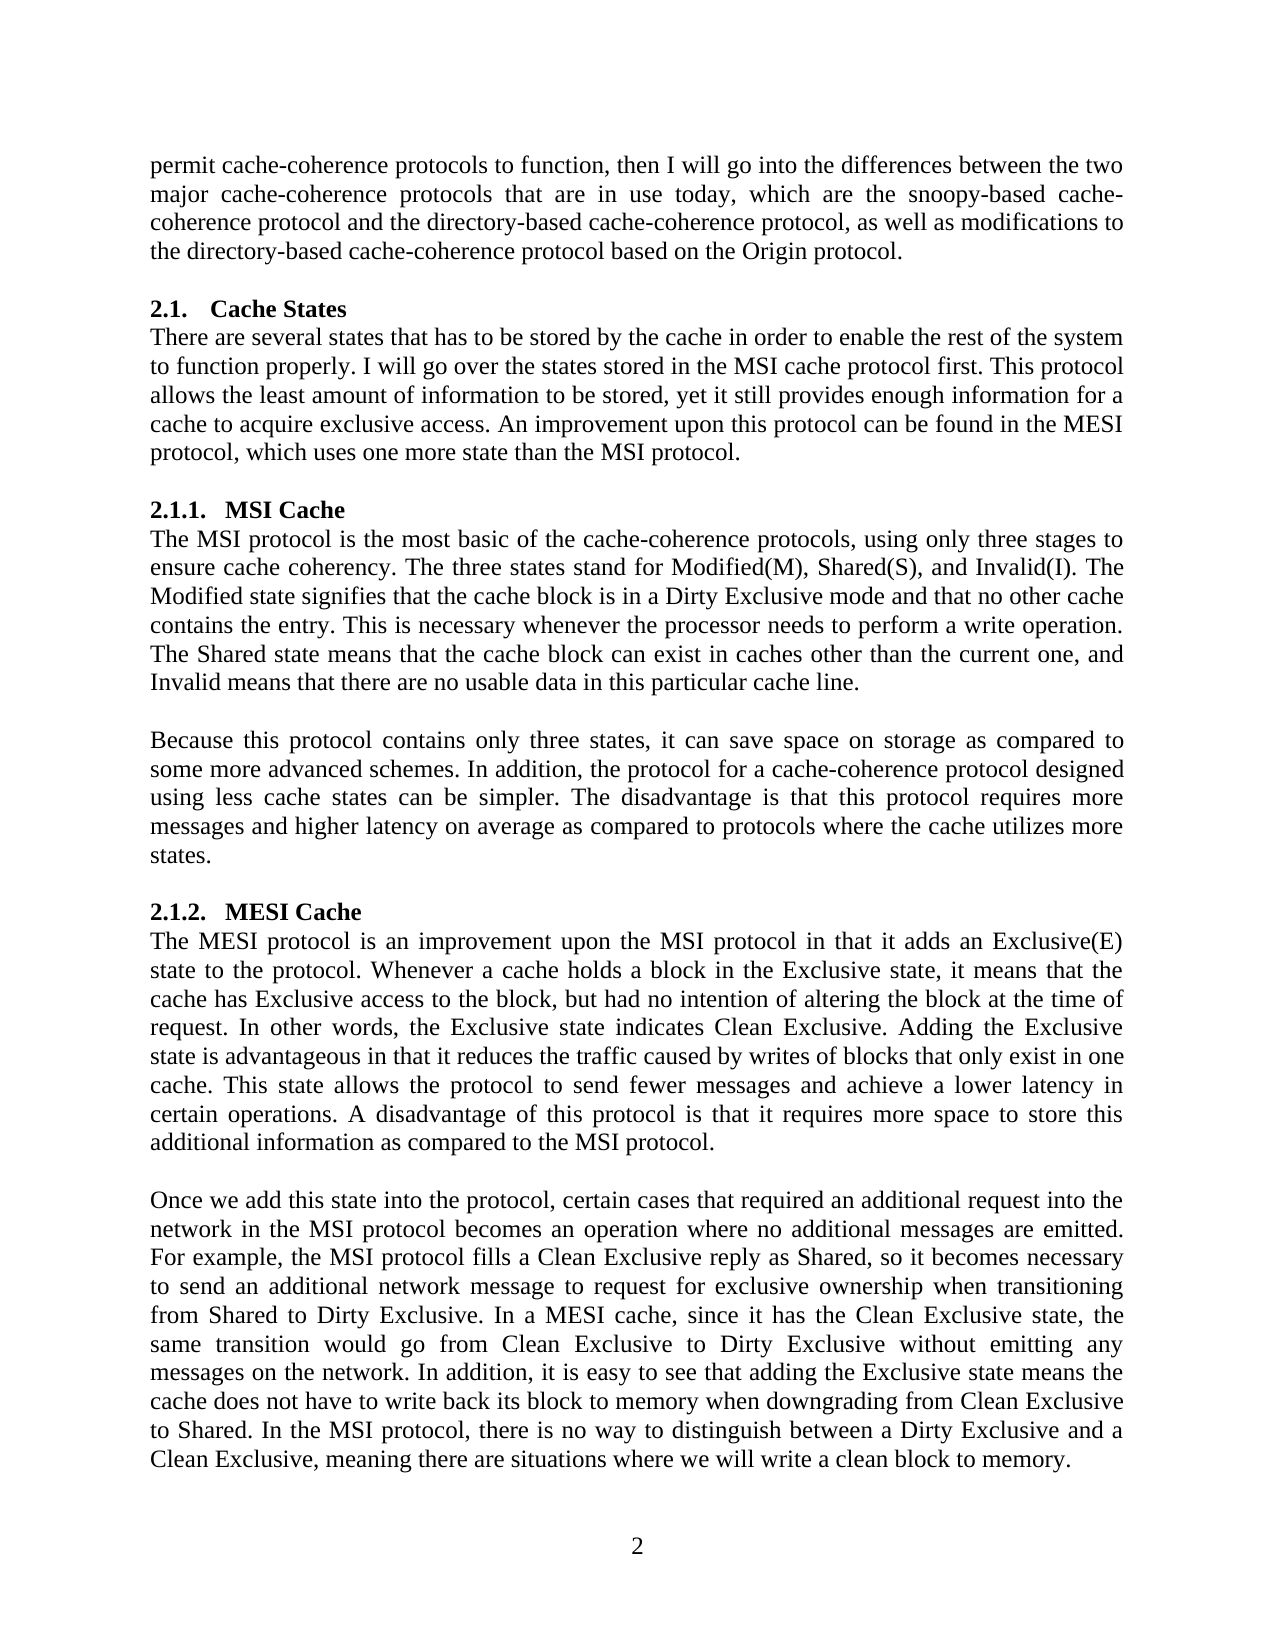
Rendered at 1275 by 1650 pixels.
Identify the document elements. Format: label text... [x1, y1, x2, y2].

text There are several states that has to be stored by the cache in order to enable the rest of the system to function properly. I will go over the states stored in the MSI cache protocol first. This protocol allows the least amount of information to be stored, yet it still provides enough information for a cache to acquire exclusive access. An improvement upon this protocol can be found in the MESI protocol, which uses one more state than the MSI protocol. [150, 322, 1125, 466]
subtitle Cache States [150, 294, 1125, 322]
subtitle MESI Cache [150, 897, 1125, 926]
subtitle MSI Cache [150, 495, 1125, 524]
text Once we add this state into the protocol, certain cases that required an additional request into the network in the MSI protocol becomes an operation where no additional messages are emitted. For example, the MSI protocol fills a Clean Exclusive reply as Shared, so it becomes necessary to send an additional network message to request for exclusive ownership when transitioning from Shared to Dirty Exclusive. In a MESI cache, since it has the Clean Exclusive state, the same transition would go from Clean Exclusive to Dirty Exclusive without emitting any messages on the network. In addition, it is easy to see that adding the Exclusive state means the cache does not have to write back its block to memory when downgrading from Clean Exclusive to Shared. In the MSI protocol, there is no way to distinguish between a Dirty Exclusive and a Clean Exclusive, meaning there are situations where we will write a clean block to memory. [150, 1185, 1125, 1472]
text Because this protocol contains only three states, it can save space on storage as compared to some more advanced schemes. In addition, the protocol for a cache-coherence protocol designed using less cache states can be simpler. The disadvantage is that this protocol requires more messages and higher latency on average as compared to protocols where the cache utilizes more states. [150, 725, 1125, 869]
text The MESI protocol is an improvement upon the MSI protocol in that it adds an Exclusive(E) state to the protocol. Whenever a cache holds a block in the Exclusive state, it means that the cache has Exclusive access to the block, but had no intention of altering the block at the time of request. In other words, the Exclusive state indicates Clean Exclusive. Adding the Exclusive state is advantageous in that it reduces the traffic caused by writes of blocks that only exist in one cache. This state allows the protocol to send fewer messages and achieve a lower latency in certain operations. A disadvantage of this protocol is that it requires more space to store this additional information as compared to the MSI protocol. [150, 926, 1125, 1156]
text The MSI protocol is the most basic of the cache-coherence protocols, using only three stages to ensure cache coherency. The three states stand for Modified(M), Shared(S), and Invalid(I). The Modified state signifies that the cache block is in a Dirty Exclusive mode and that no other cache contains the entry. This is necessary whenever the processor needs to perform a write operation. The Shared state means that the cache block can exist in caches other than the current one, and Invalid means that there are no usable data in this particular cache line. [150, 524, 1125, 696]
text permit cache-coherence protocols to function, then I will go into the differences between the two major cache-coherence protocols that are in use today, which are the snoopy-based cache-coherence protocol and the directory-based cache-coherence protocol, as well as modifications to the directory-based cache-coherence protocol based on the Origin protocol. [150, 150, 1125, 265]
